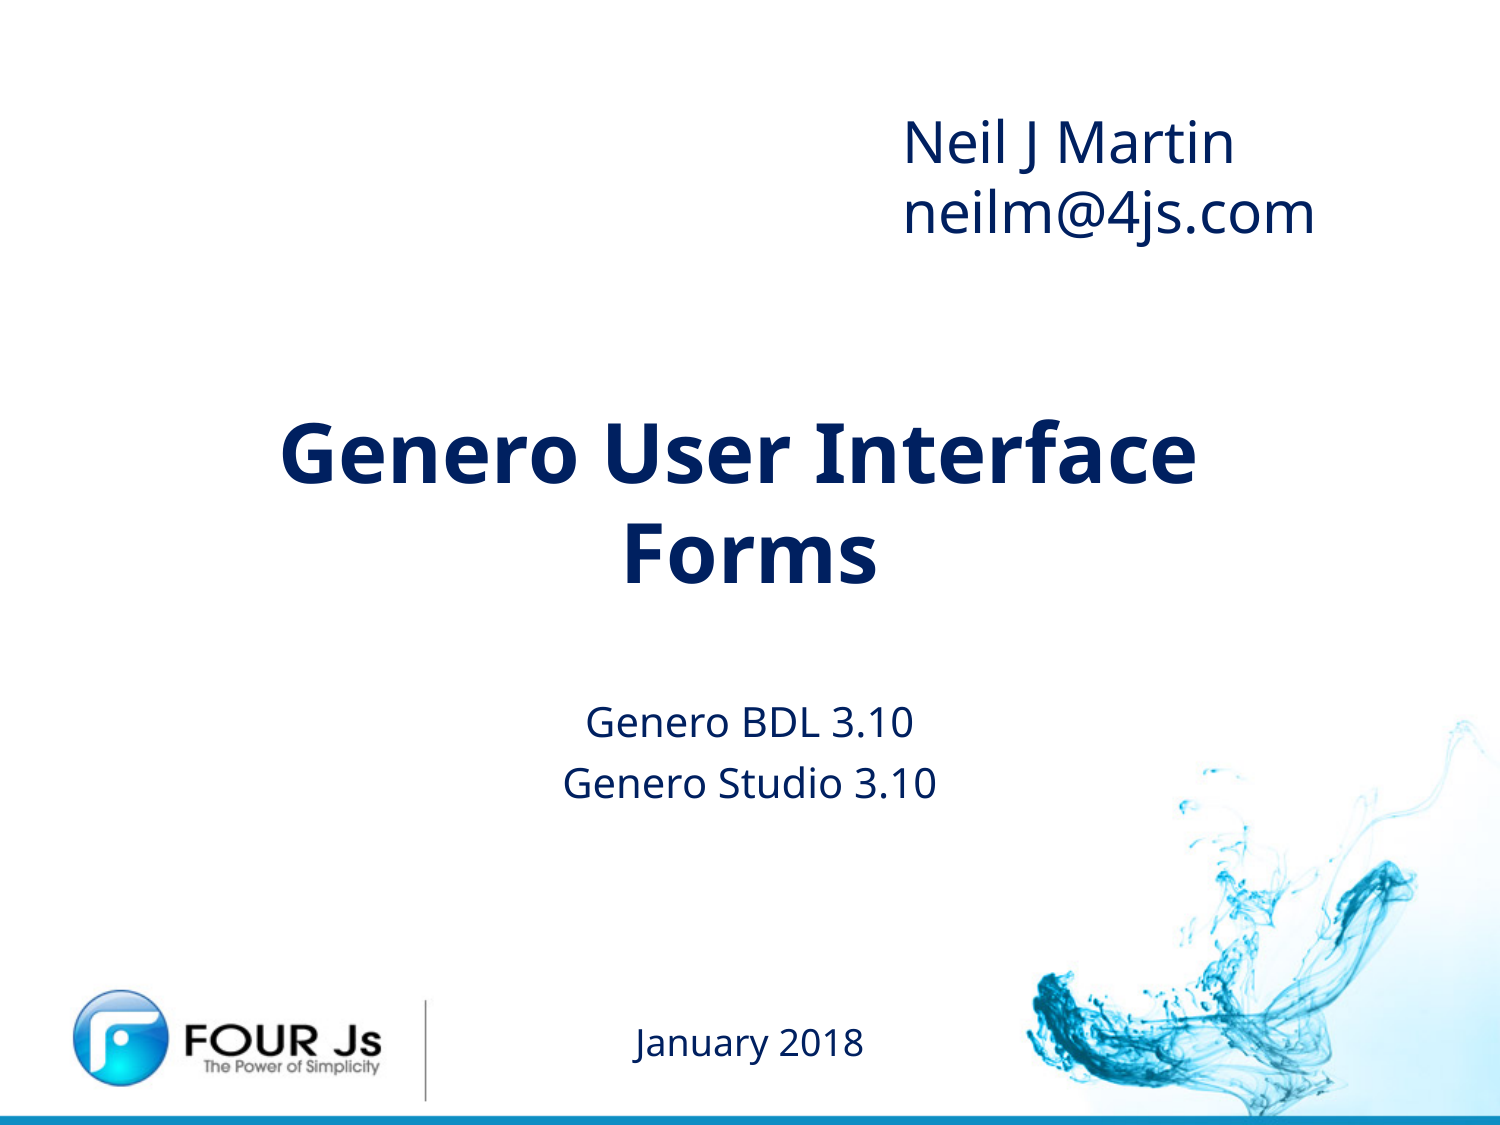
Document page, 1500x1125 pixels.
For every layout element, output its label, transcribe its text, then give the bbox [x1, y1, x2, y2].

subtitle Genero BDL 3.10 Genero Studio 3.10 [225, 688, 1275, 976]
title Genero User Interface Forms [112, 337, 1388, 663]
text_box Neil J Martin neilm@4js.com [887, 97, 1475, 253]
picture [0, 0, 1500, 1117]
list January 2018 [519, 1011, 981, 1095]
